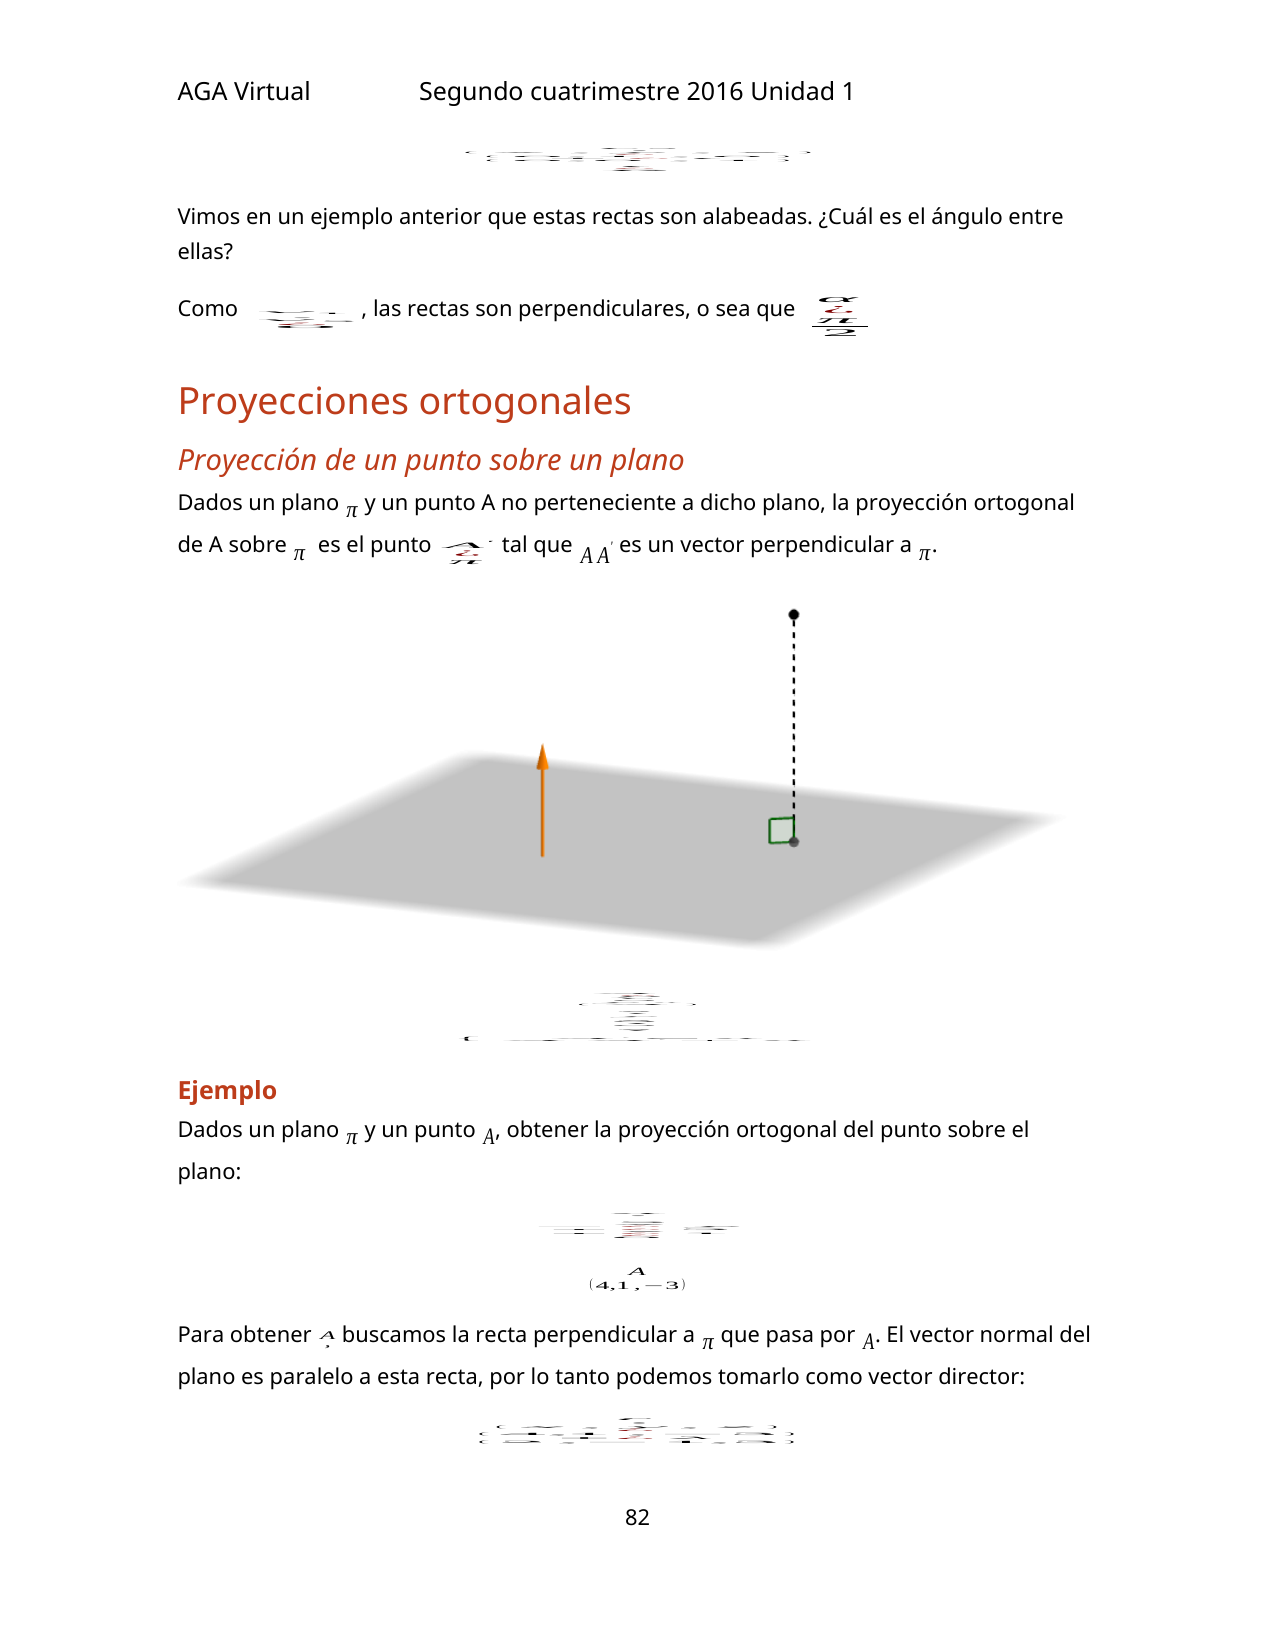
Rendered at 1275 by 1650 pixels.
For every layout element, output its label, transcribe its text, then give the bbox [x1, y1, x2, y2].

text Dados un plano y un punto , obtener la proyección ortogonal del punto sobre el plano: [177, 1114, 1098, 1186]
subtitle Proyección de un punto sobre un plano [177, 439, 1098, 479]
text Como , las rectas son perpendiculares, o sea que [177, 293, 1098, 339]
text Para obtener buscamos la recta perpendicular a que pasa por . El vector normal del plano es paralelo a esta recta, por lo tanto podemos tomarlo como vector director: [177, 1319, 1098, 1391]
subtitle Proyecciones ortogonales [177, 374, 1098, 425]
text Dados un plano y un punto A no perteneciente a dicho plano, la proyección ortogonal de A sobre es el punto tal que es un vector perpendicular a . [177, 487, 1098, 568]
text Vimos en un ejemplo anterior que estas rectas son alabeadas. ¿Cuál es el ángulo entre ellas? [177, 201, 1098, 266]
subtitle Ejemplo [177, 1073, 1098, 1107]
